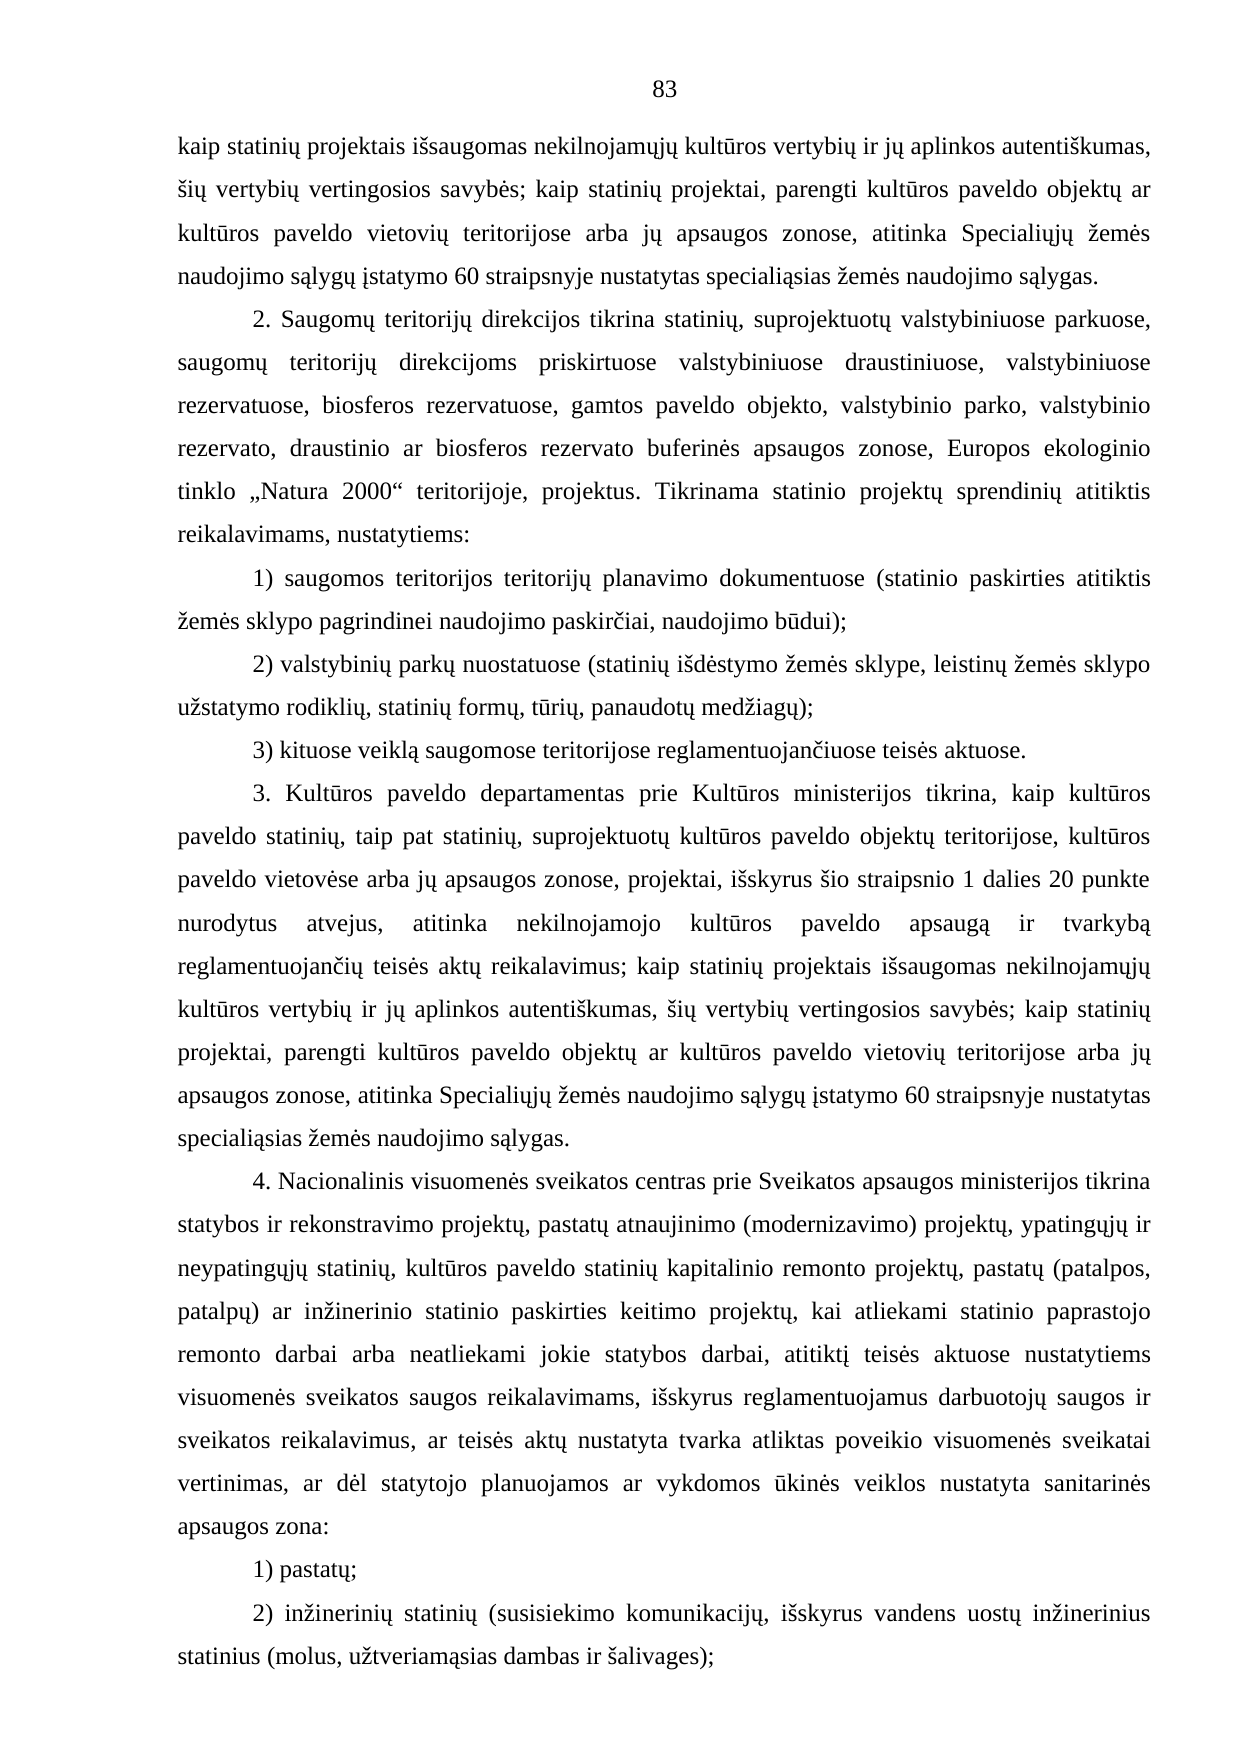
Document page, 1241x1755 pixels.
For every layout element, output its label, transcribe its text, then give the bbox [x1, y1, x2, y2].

text 3. Kultūros paveldo departamentas prie Kultūros ministerijos tikrina, kaip kultūros paveldo statinių, taip pat statinių, suprojektuotų kultūros paveldo objektų teritorijose, kultūros paveldo vietovėse arba jų apsaugos zonose, projektai, išskyrus šio straipsnio 1 dalies 20 punkte nurodytus atvejus, atitinka nekilnojamojo kultūros paveldo apsaugą ir tvarkybą reglamentuojančių teisės aktų reikalavimus; kaip statinių projektais išsaugomas nekilnojamųjų kultūros vertybių ir jų aplinkos autentiškumas, šių vertybių vertingosios savybės; kaip statinių projektai, parengti kultūros paveldo objektų ar kultūros paveldo vietovių teritorijose arba jų apsaugos zonose, atitinka Specialiųjų žemės naudojimo sąlygų įstatymo 60 straipsnyje nustatytas specialiąsias žemės naudojimo sąlygas. [177, 778, 1152, 1152]
text 1) saugomos teritorijos teritorijų planavimo dokumentuose (statinio paskirties atitiktis žemės sklypo pagrindinei naudojimo paskirčiai, naudojimo būdui); [177, 563, 1152, 634]
text 2) inžinerinių statinių (susisiekimo komunikacijų, išskyrus vandens uostų inžinerinius statinius (molus, užtveriamąsias dambas ir šalivages); [177, 1598, 1152, 1669]
text 4. Nacionalinis visuomenės sveikatos centras prie Sveikatos apsaugos ministerijos tikrina statybos ir rekonstravimo projektų, pastatų atnaujinimo (modernizavimo) projektų, ypatingųjų ir neypatingųjų statinių, kultūros paveldo statinių kapitalinio remonto projektų, pastatų (patalpos, patalpų) ar inžinerinio statinio paskirties keitimo projektų, kai atliekami statinio paprastojo remonto darbai arba neatliekami jokie statybos darbai, atitiktį teisės aktuose nustatytiems visuomenės sveikatos saugos reikalavimams, išskyrus reglamentuojamus darbuotojų saugos ir sveikatos reikalavimus, ar teisės aktų nustatyta tvarka atliktas poveikio visuomenės sveikatai vertinimas, ar dėl statytojo planuojamos ar vykdomos ūkinės veiklos nustatyta sanitarinės apsaugos zona: [177, 1166, 1152, 1540]
text 2) valstybinių parkų nuostatuose (statinių išdėstymo žemės sklype, leistinų žemės sklypo užstatymo rodiklių, statinių formų, tūrių, panaudotų medžiagų); [177, 649, 1152, 721]
text 3) kituose veiklą saugomose teritorijose reglamentuojančiuose teisės aktuose. [177, 735, 1152, 764]
text 2. Saugomų teritorijų direkcijos tikrina statinių, suprojektuotų valstybiniuose parkuose, saugomų teritorijų direkcijoms priskirtuose valstybiniuose draustiniuose, valstybiniuose rezervatuose, biosferos rezervatuose, gamtos paveldo objekto, valstybinio parko, valstybinio rezervato, draustinio ar biosferos rezervato buferinės apsaugos zonose, Europos ekologinio tinklo „Natura 2000“ teritorijoje, projektus. Tikrinama statinio projektų sprendinių atitiktis reikalavimams, nustatytiems: [177, 304, 1152, 548]
text kaip statinių projektais išsaugomas nekilnojamųjų kultūros vertybių ir jų aplinkos autentiškumas, šių vertybių vertingosios savybės; kaip statinių projektai, parengti kultūros paveldo objektų ar kultūros paveldo vietovių teritorijose arba jų apsaugos zonose, atitinka Specialiųjų žemės naudojimo sąlygų įstatymo 60 straipsnyje nustatytas specialiąsias žemės naudojimo sąlygas. [177, 131, 1152, 289]
text 1) pastatų; [177, 1554, 1152, 1583]
